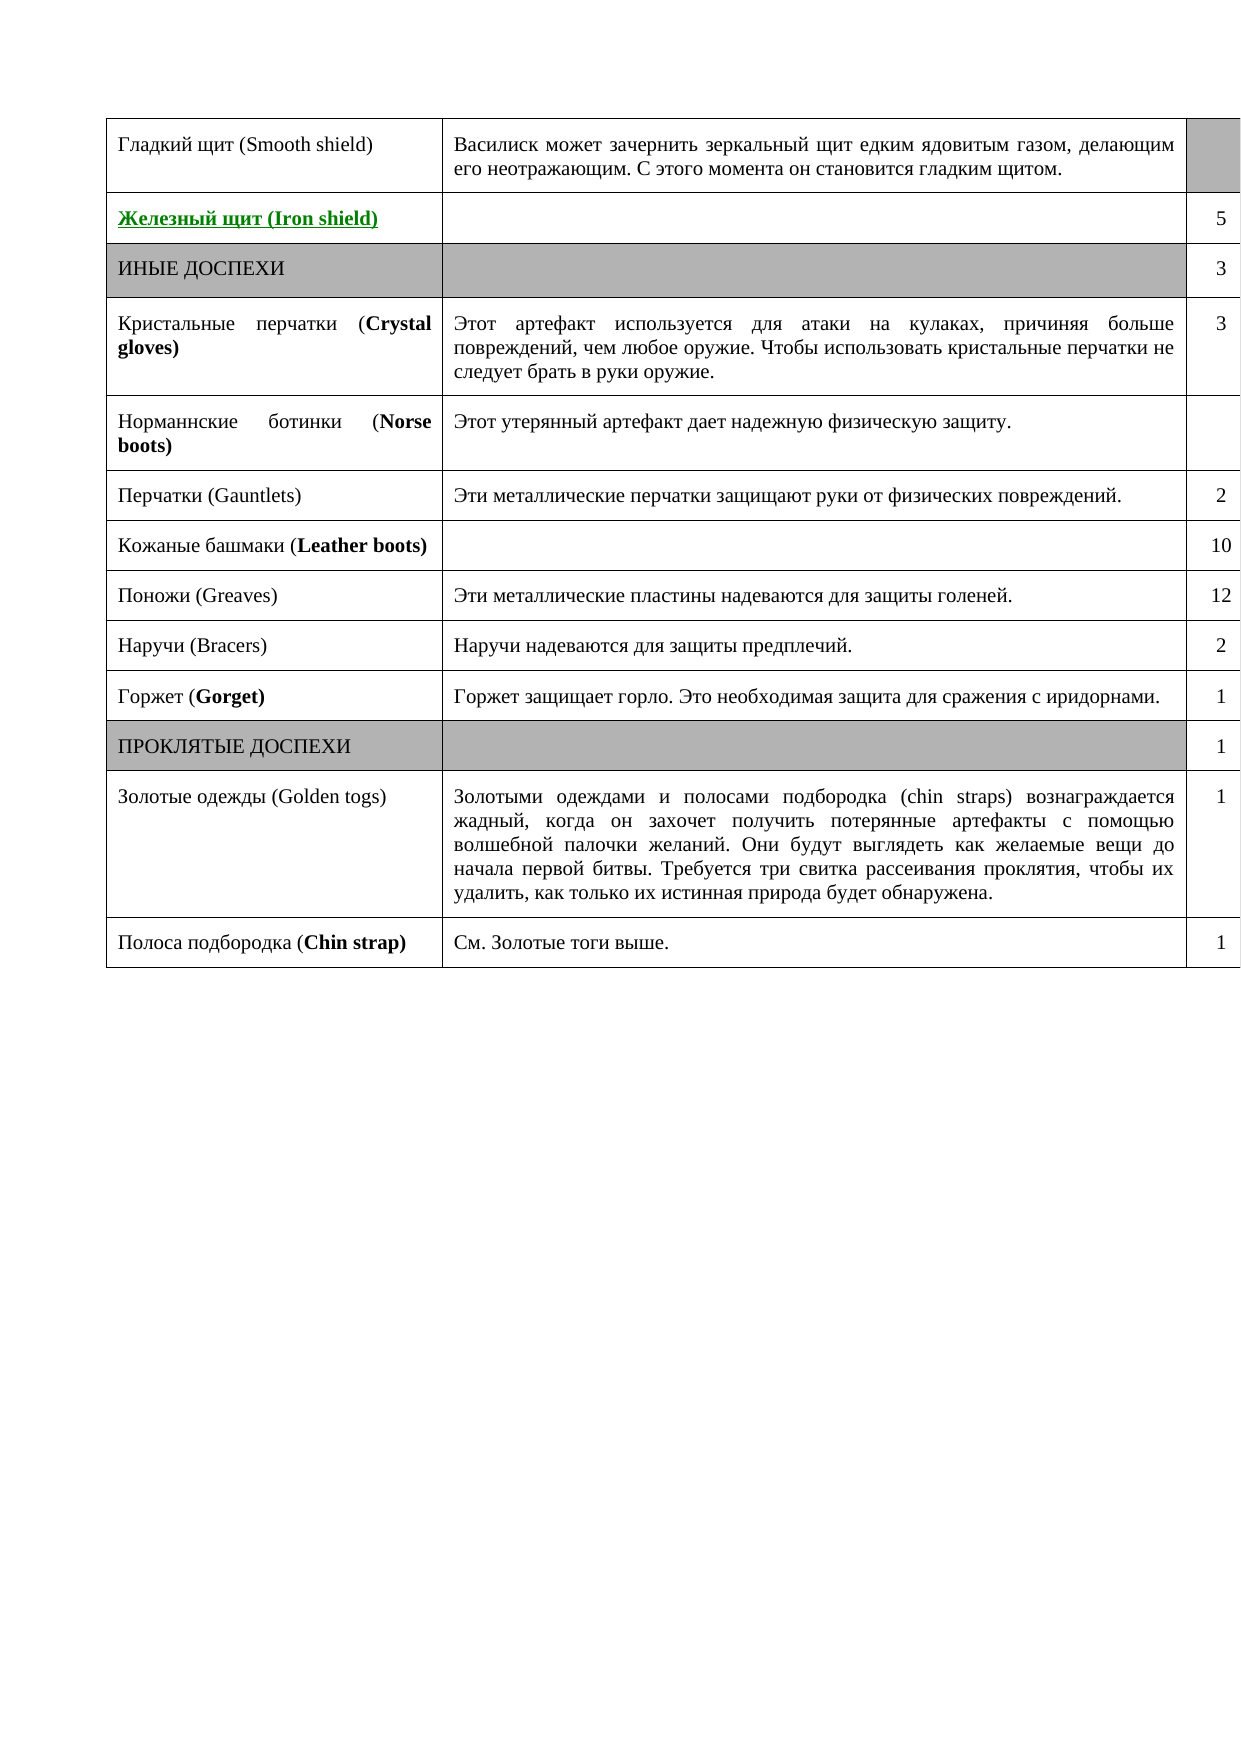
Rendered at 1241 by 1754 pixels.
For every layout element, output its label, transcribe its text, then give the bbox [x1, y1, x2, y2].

table_cell Эти металлические перчатки защищают руки от физических повреждений. [443, 471, 1186, 520]
table_cell [443, 193, 1186, 242]
table_cell 3 [1187, 298, 1240, 395]
table_cell [443, 721, 1186, 770]
table_cell 5 [1187, 193, 1240, 242]
table_cell ПРОКЛЯТЫЕ ДОСПЕХИ [107, 721, 442, 770]
table_cell [1187, 119, 1240, 192]
table_cell 1 [1187, 671, 1240, 720]
table_cell Наручи (Bracers) [107, 621, 442, 670]
table_cell Горжет (Gorget) [107, 671, 442, 720]
table_cell 1 [1187, 771, 1240, 917]
table_cell Железный щит (Iron shield) [107, 193, 442, 242]
table_cell Кожаные башмаки (Leather boots) [107, 521, 442, 570]
table_cell Золотые одежды (Golden togs) [107, 771, 442, 917]
table_cell Эти металлические пластины надеваются для защиты голеней. [443, 571, 1186, 620]
table_cell См. Золотые тоги выше. [443, 918, 1186, 967]
table_cell Поножи (Greaves) [107, 571, 442, 620]
table_cell [1187, 396, 1240, 469]
table_cell Полоса подбородка (Chin strap) [107, 918, 442, 967]
table_cell Золотыми одеждами и полосами подбородка (chin straps) вознаграждается жадный, когда он захочет получить потерянные артефакты с помощью волшебной палочки желаний. Они будут выглядеть как желаемые вещи до начала первой битвы. Требуется три свитка рассеивания проклятия, чтобы их удалить, как только их истинная природа будет обнаружена. [443, 771, 1186, 917]
table_cell Этот утерянный артефакт дает надежную физическую защиту. [443, 396, 1186, 469]
table_cell 12 [1187, 571, 1240, 620]
table_cell Кристальные перчатки (Crystal gloves) [107, 298, 442, 395]
table_cell 1 [1187, 918, 1240, 967]
table_cell 3 [1187, 244, 1240, 297]
table_cell Горжет защищает горло. Это необходимая защита для сражения с иридорнами. [443, 671, 1186, 720]
table_cell Наручи надеваются для защиты предплечий. [443, 621, 1186, 670]
table_cell Василиск может зачернить зеркальный щит едким ядовитым газом, делающим его неотражающим. С этого момента он становится гладким щитом. [443, 119, 1186, 192]
table_cell Перчатки (Gauntlets) [107, 471, 442, 520]
table_cell [443, 244, 1186, 297]
table_cell Норманнские ботинки (Norse boots) [107, 396, 442, 469]
table_cell Этот артефакт используется для атаки на кулаках, причиняя больше повреждений, чем любое оружие. Чтобы использовать кристальные перчатки не следует брать в руки оружие. [443, 298, 1186, 395]
table_cell Гладкий щит (Smooth shield) [107, 119, 442, 192]
table_cell ИНЫЕ ДОСПЕХИ [107, 244, 442, 297]
table_cell 1 [1187, 721, 1240, 770]
table_cell 10 [1187, 521, 1240, 570]
table_cell [443, 521, 1186, 570]
table_cell 2 [1187, 621, 1240, 670]
table_cell 2 [1187, 471, 1240, 520]
